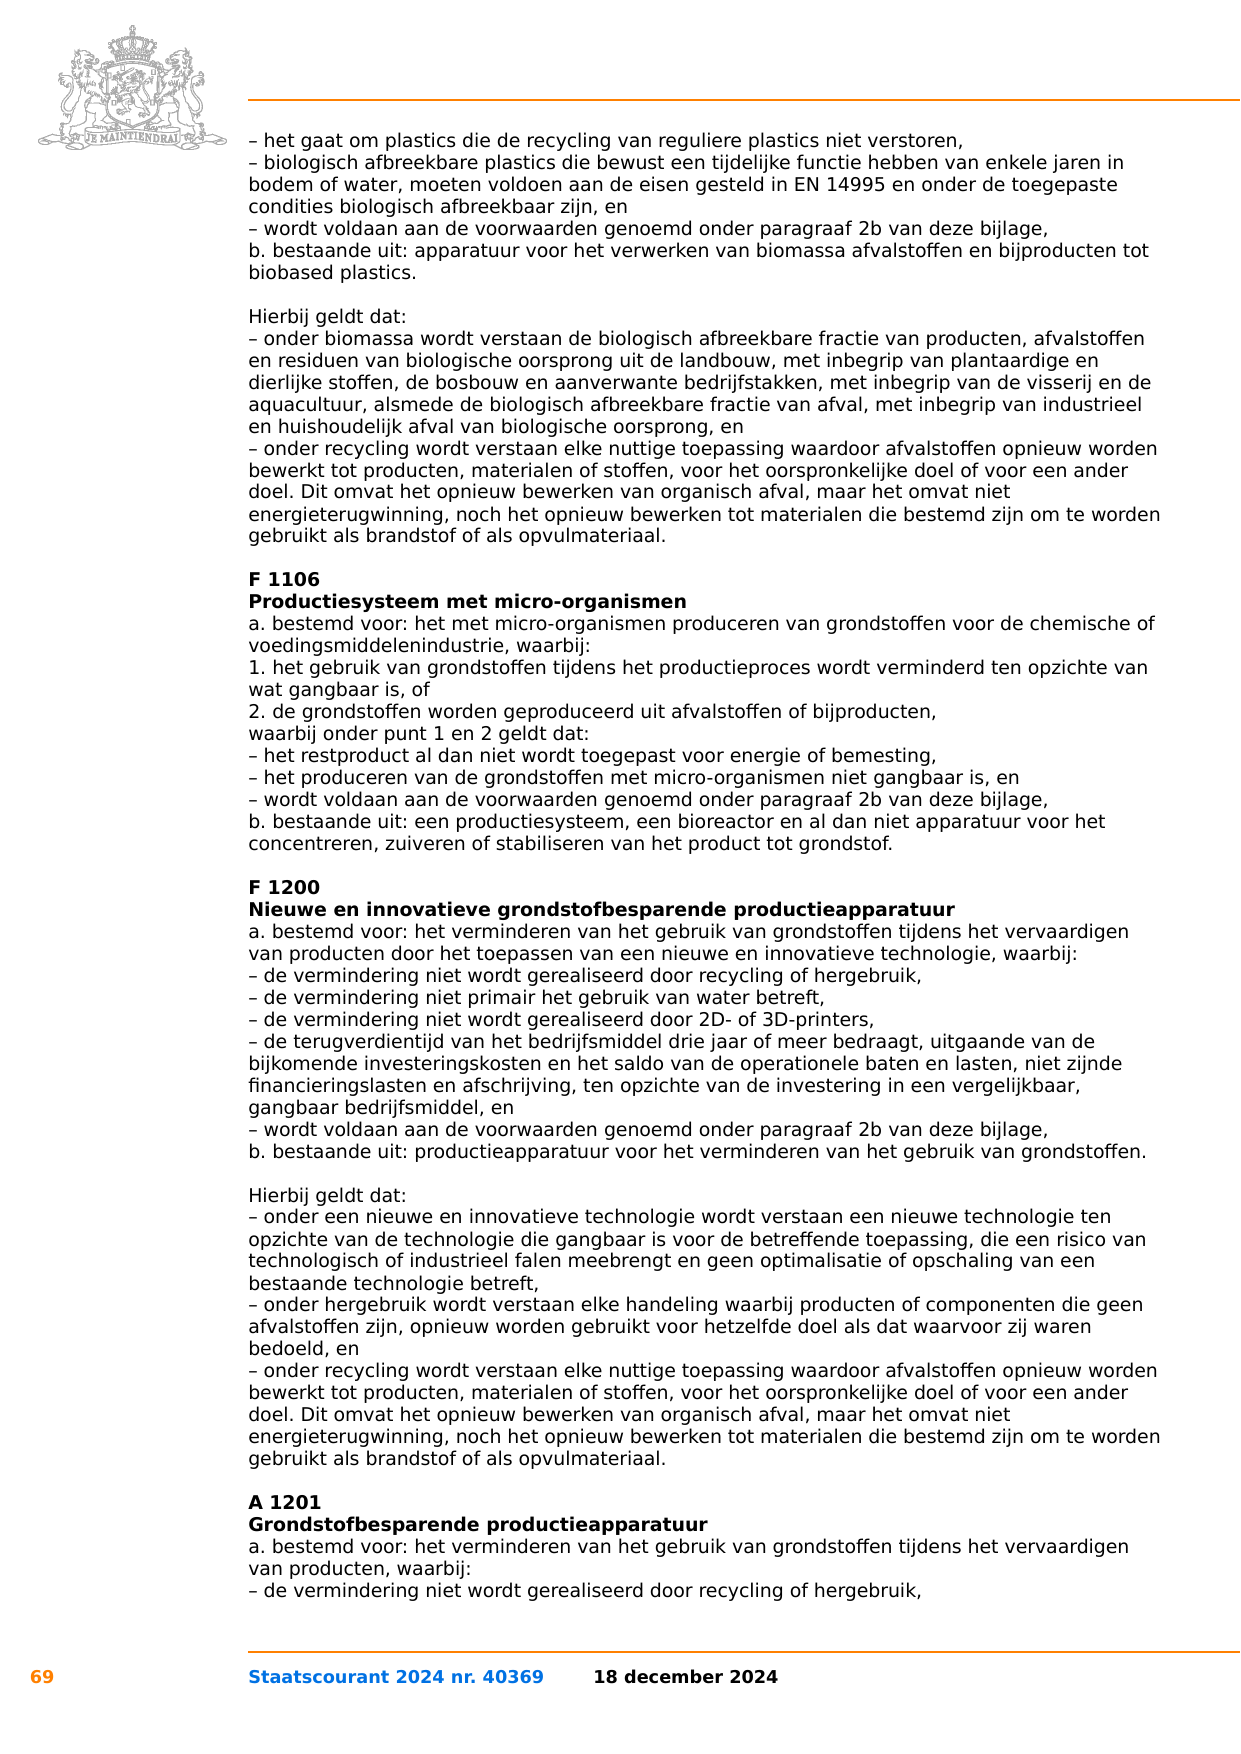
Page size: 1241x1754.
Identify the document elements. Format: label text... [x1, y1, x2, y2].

text a. bestemd voor: het verminderen van het gebruik van grondstoffen tijdens het vervaardigen van producten door het toepassen van een nieuwe en innovatieve technologie, waarbij: [248, 921, 1163, 965]
text Grondstofbesparende productieapparatuur [248, 1514, 1163, 1536]
text F 1106 [248, 569, 1163, 591]
text – onder recycling wordt verstaan elke nuttige toepassing waardoor afvalstoffen opnieuw worden bewerkt tot producten, materialen of stoffen, voor het oorspronkelijke doel of voor een ander doel. Dit omvat het opnieuw bewerken van organisch afval, maar het omvat niet energieterugwinning, noch het opnieuw bewerken tot materialen die bestemd zijn om te worden gebruikt als brandstof of als opvulmateriaal. [248, 1360, 1163, 1470]
text a. bestemd voor: het verminderen van het gebruik van grondstoffen tijdens het vervaardigen van producten, waarbij: [248, 1536, 1163, 1580]
text – het restproduct al dan niet wordt toegepast voor energie of bemesting, [248, 745, 1163, 767]
text – wordt voldaan aan de voorwaarden genoemd onder paragraaf 2b van deze bijlage, [248, 789, 1163, 811]
text – wordt voldaan aan de voorwaarden genoemd onder paragraaf 2b van deze bijlage, [248, 1119, 1163, 1141]
text b. bestaande uit: een productiesysteem, een bioreactor en al dan niet apparatuur voor het concentreren, zuiveren of stabiliseren van het product tot grondstof. [248, 811, 1163, 855]
text 1. het gebruik van grondstoffen tijdens het productieproces wordt verminderd ten opzichte van wat gangbaar is, of [248, 657, 1163, 701]
text waarbij onder punt 1 en 2 geldt dat: [248, 723, 1163, 745]
text – het produceren van de grondstoffen met micro-organismen niet gangbaar is, en [248, 767, 1163, 789]
text – de vermindering niet wordt gerealiseerd door 2D- of 3D-printers, [248, 1009, 1163, 1031]
text a. bestemd voor: het met micro-organismen produceren van grondstoffen voor de chemische of voedingsmiddelenindustrie, waarbij: [248, 613, 1163, 657]
text – de vermindering niet wordt gerealiseerd door recycling of hergebruik, [248, 965, 1163, 987]
text b. bestaande uit: productieapparatuur voor het verminderen van het gebruik van grondstoffen. [248, 1141, 1163, 1163]
text A 1201 [248, 1492, 1163, 1514]
text – de vermindering niet primair het gebruik van water betreft, [248, 987, 1163, 1009]
text Hierbij geldt dat: [248, 306, 1163, 328]
text – wordt voldaan aan de voorwaarden genoemd onder paragraaf 2b van deze bijlage, [248, 218, 1163, 240]
text 2. de grondstoffen worden geproduceerd uit afvalstoffen of bijproducten, [248, 701, 1163, 723]
text – het gaat om plastics die de recycling van reguliere plastics niet verstoren, [248, 130, 1163, 152]
text – de vermindering niet wordt gerealiseerd door recycling of hergebruik, [248, 1580, 1163, 1602]
text F 1200 [248, 877, 1163, 899]
picture [38, 25, 227, 150]
text – de terugverdientijd van het bedrijfsmiddel drie jaar of meer bedraagt, uitgaande van de bijkomende investeringskosten en het saldo van de operationele baten en lasten, niet zijnde financieringslasten en afschrijving, ten opzichte van de investering in een vergelijkbaar, gangbaar bedrijfsmiddel, en [248, 1031, 1163, 1119]
text – onder een nieuwe en innovatieve technologie wordt verstaan een nieuwe technologie ten opzichte van de technologie die gangbaar is voor de betreffende toepassing, die een risico van technologisch of industrieel falen meebrengt en geen optimalisatie of opschaling van een bestaande technologie betreft, [248, 1206, 1163, 1294]
text Productiesysteem met micro-organismen [248, 591, 1163, 613]
text Nieuwe en innovatieve grondstofbesparende productieapparatuur [248, 899, 1163, 921]
text – biologisch afbreekbare plastics die bewust een tijdelijke functie hebben van enkele jaren in bodem of water, moeten voldoen aan de eisen gesteld in EN 14995 en onder de toegepaste condities biologisch afbreekbaar zijn, en [248, 152, 1163, 218]
text – onder biomassa wordt verstaan de biologisch afbreekbare fractie van producten, afvalstoffen en residuen van biologische oorsprong uit de landbouw, met inbegrip van plantaardige en dierlijke stoffen, de bosbouw en aanverwante bedrijfstakken, met inbegrip van de visserij en de aquacultuur, alsmede de biologisch afbreekbare fractie van afval, met inbegrip van industrieel en huishoudelijk afval van biologische oorsprong, en [248, 328, 1163, 437]
text – onder hergebruik wordt verstaan elke handeling waarbij producten of componenten die geen afvalstoffen zijn, opnieuw worden gebruikt voor hetzelfde doel als dat waarvoor zij waren bedoeld, en [248, 1294, 1163, 1360]
text Hierbij geldt dat: [248, 1184, 1163, 1206]
text – onder recycling wordt verstaan elke nuttige toepassing waardoor afvalstoffen opnieuw worden bewerkt tot producten, materialen of stoffen, voor het oorspronkelijke doel of voor een ander doel. Dit omvat het opnieuw bewerken van organisch afval, maar het omvat niet energieterugwinning, noch het opnieuw bewerken tot materialen die bestemd zijn om te worden gebruikt als brandstof of als opvulmateriaal. [248, 437, 1163, 547]
text b. bestaande uit: apparatuur voor het verwerken van biomassa afvalstoffen en bijproducten tot biobased plastics. [248, 240, 1163, 284]
